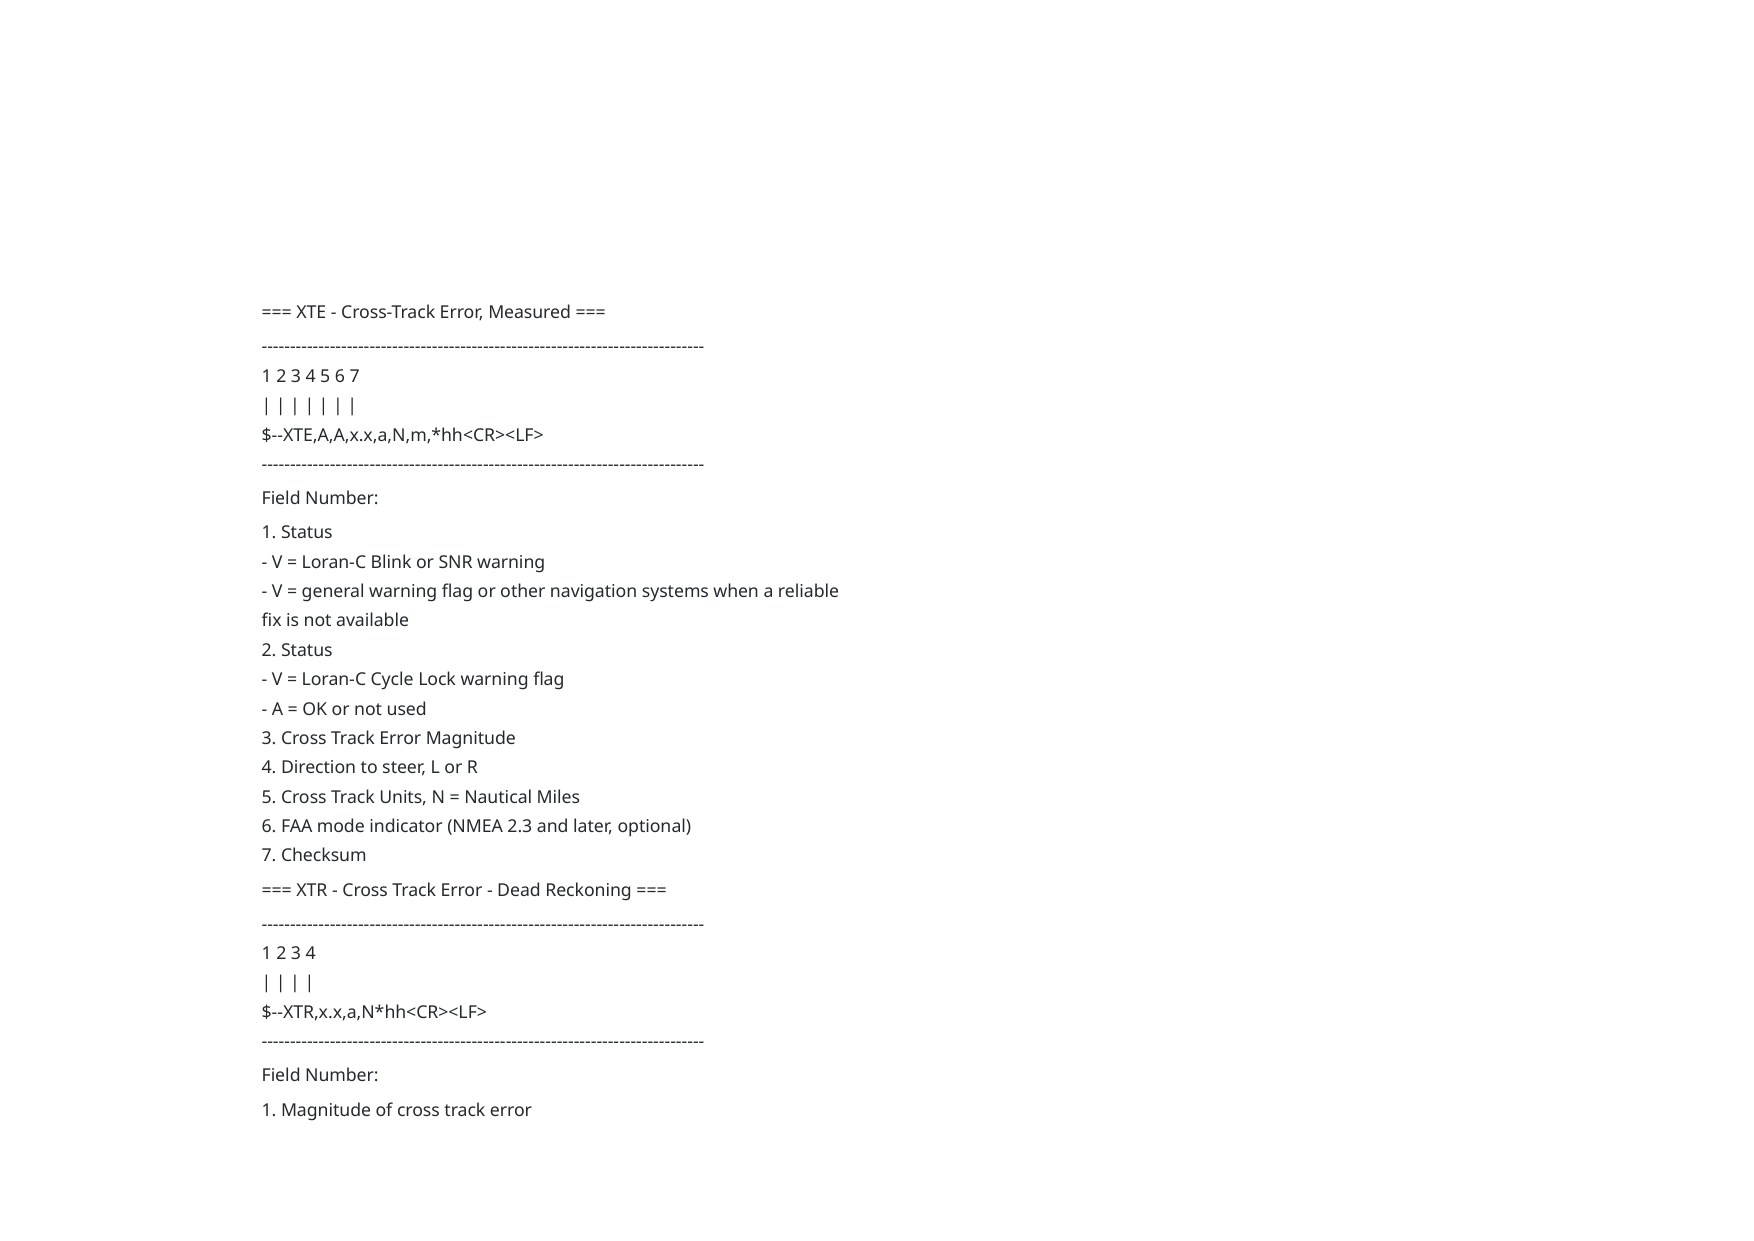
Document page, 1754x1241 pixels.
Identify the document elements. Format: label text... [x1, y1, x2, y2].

table_cell [118, 358, 261, 387]
table_cell [261, 510, 1636, 514]
table_cell [118, 329, 261, 358]
table_cell 2. Status [261, 632, 1636, 661]
table_cell $--XTR,x.x,a,N*hh<CR><LF> [261, 994, 1636, 1023]
table_cell - V = general warning flag or other navigation systems when a reliable [261, 573, 1636, 602]
table_cell 5. Cross Track Units, N = Nautical Miles [261, 779, 1636, 808]
table_cell ------------------------------------------------------------------------------ [261, 329, 1636, 358]
table_cell 1 2 3 4 5 6 7 [261, 358, 1636, 387]
table_cell ------------------------------------------------------------------------------ [261, 1023, 1636, 1053]
table_cell [261, 1087, 1636, 1092]
table_cell [261, 475, 1636, 480]
table_cell [118, 510, 261, 514]
table_cell [118, 901, 261, 906]
table_cell [118, 838, 261, 867]
table_cell [261, 1053, 1636, 1057]
table_cell [118, 632, 261, 661]
table_cell [118, 1087, 261, 1092]
table_cell [118, 603, 261, 632]
table_cell 1. Magnitude of cross track error [261, 1092, 1636, 1121]
table_cell === XTE - Cross-Track Error, Measured === [261, 118, 1636, 324]
table_cell ------------------------------------------------------------------------------ [261, 906, 1636, 935]
table_cell [118, 867, 261, 872]
table_cell [118, 1023, 261, 1053]
table_cell === XTR - Cross Track Error - Dead Reckoning === [261, 872, 1636, 901]
table_cell [118, 808, 261, 837]
table_cell Field Number: [261, 480, 1636, 509]
table_cell [118, 480, 261, 509]
table_cell | | | | [261, 965, 1636, 994]
table_cell [118, 446, 261, 475]
table_cell fix is not available [261, 603, 1636, 632]
table_cell 1. Status [261, 514, 1636, 544]
table_cell 1 2 3 4 [261, 935, 1636, 964]
table_cell [118, 720, 261, 749]
table_cell [118, 544, 261, 573]
table_cell [118, 906, 261, 935]
table_cell - V = Loran-C Cycle Lock warning flag [261, 661, 1636, 691]
table_cell [118, 749, 261, 779]
table_cell [118, 324, 261, 328]
table_cell Field Number: [261, 1058, 1636, 1087]
table_cell [118, 935, 261, 964]
table_cell [118, 417, 261, 446]
table_cell [118, 661, 261, 691]
table_cell 3. Cross Track Error Magnitude [261, 720, 1636, 749]
table_cell | | | | | | | [261, 387, 1636, 417]
table_cell $--XTE,A,A,x.x,a,N,m,*hh<CR><LF> [261, 417, 1636, 446]
table_cell 4. Direction to steer, L or R [261, 749, 1636, 779]
table_cell 6. FAA mode indicator (NMEA 2.3 and later, optional) [261, 808, 1636, 837]
table_cell [261, 867, 1636, 872]
table_cell [118, 514, 261, 544]
table_cell [118, 1058, 261, 1087]
table_cell [118, 573, 261, 602]
table_cell [118, 779, 261, 808]
table_cell [118, 387, 261, 417]
table_cell 7. Checksum [261, 838, 1636, 867]
table_cell [118, 691, 261, 720]
table_cell [118, 475, 261, 480]
table_cell ------------------------------------------------------------------------------ [261, 446, 1636, 475]
table_cell [118, 1053, 261, 1057]
table_cell [118, 965, 261, 994]
table_cell [261, 901, 1636, 906]
table_cell [118, 1092, 261, 1121]
table_cell - A = OK or not used [261, 691, 1636, 720]
table_cell [118, 118, 261, 324]
table_cell [261, 324, 1636, 328]
table_cell - V = Loran-C Blink or SNR warning [261, 544, 1636, 573]
table_cell [118, 994, 261, 1023]
table_cell [118, 872, 261, 901]
